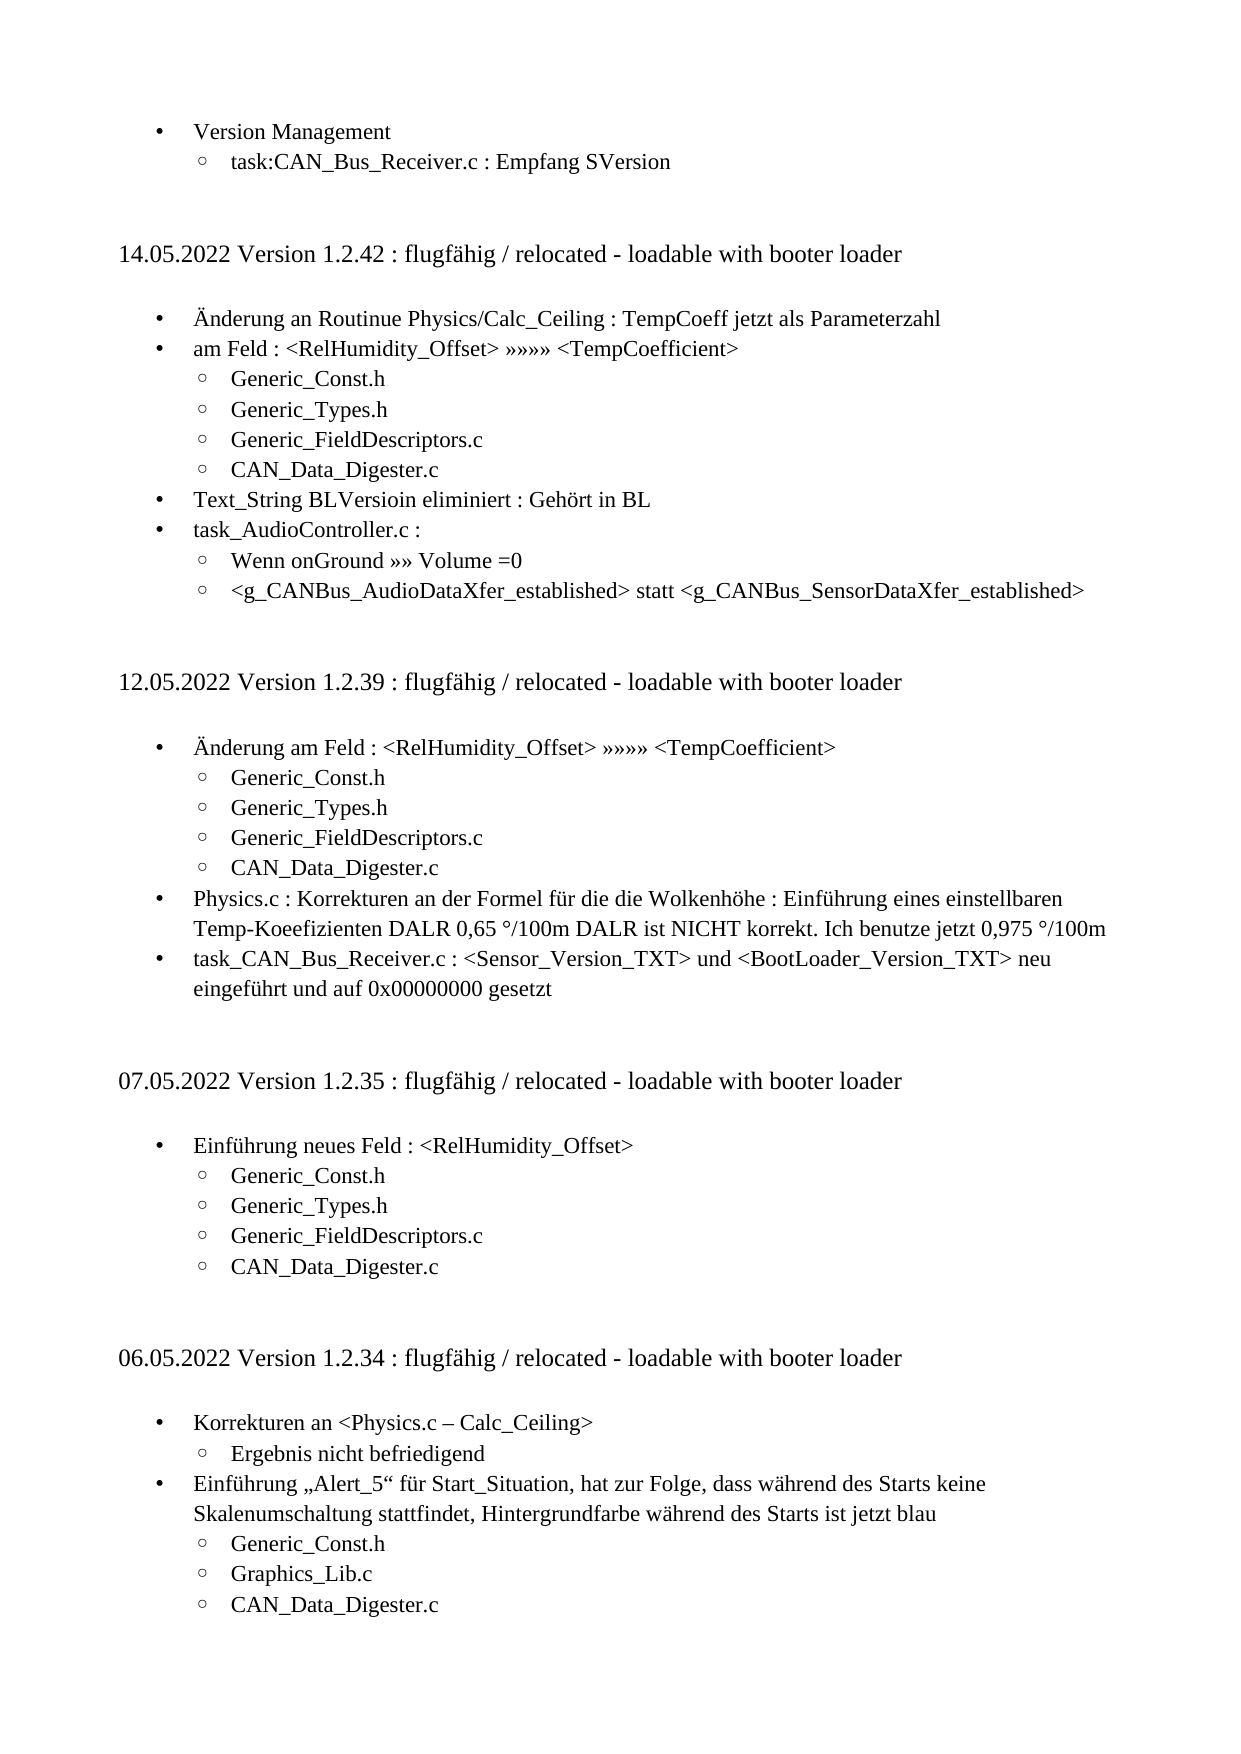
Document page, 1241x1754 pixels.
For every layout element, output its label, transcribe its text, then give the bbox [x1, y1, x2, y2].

list Korrekturen an <Physics.c – Calc_Ceiling> [156, 1409, 1122, 1436]
list Ergebnis nicht befriedigend [193, 1439, 1122, 1466]
list Generic_Types.h [193, 794, 1122, 820]
list Version Management [156, 118, 1122, 144]
list Physics.c : Korrekturen an der Formel für die die Wolkenhöhe : Einführung eines einstellbaren Temp-Koeefizienten DALR 0,65 °/100m DALR ist NICHT korrekt. Ich benutze jetzt 0,975 °/100m [156, 884, 1122, 941]
list CAN_Data_Digester.c [193, 1253, 1122, 1279]
list Generic_Types.h [193, 1192, 1122, 1219]
text 12.05.2022 Version 1.2.39 : flugfähig / relocated - loadable with booter loader [118, 667, 1122, 696]
list Generic_Const.h [193, 1530, 1122, 1557]
list Generic_Const.h [193, 764, 1122, 790]
list Einführung neues Feld : <RelHumidity_Offset> [156, 1132, 1122, 1158]
text 07.05.2022 Version 1.2.35 : flugfähig / relocated - loadable with booter loader [118, 1066, 1122, 1094]
list task_AudioController.c : [156, 516, 1122, 543]
list Generic_Const.h [193, 365, 1122, 392]
list Generic_FieldDescriptors.c [193, 824, 1122, 851]
list Generic_FieldDescriptors.c [193, 426, 1122, 452]
list CAN_Data_Digester.c [193, 456, 1122, 482]
list CAN_Data_Digester.c [193, 1591, 1122, 1617]
list Änderung an Routinue Physics/Calc_Ceiling : TempCoeff jetzt als Parameterzahl [156, 305, 1122, 331]
list <g_CANBus_AudioDataXfer_established> statt <g_CANBus_SensorDataXfer_established> [193, 577, 1122, 603]
list Wenn onGround »» Volume =0 [193, 547, 1122, 573]
list Generic_FieldDescriptors.c [193, 1222, 1122, 1249]
list task:CAN_Bus_Receiver.c : Empfang SVersion [193, 148, 1122, 175]
list CAN_Data_Digester.c [193, 854, 1122, 881]
list Text_String BLVersioin eliminiert : Gehört in BL [156, 486, 1122, 513]
list task_CAN_Bus_Receiver.c : <Sensor_Version_TXT> und <BootLoader_Version_TXT> neu eingeführt und auf 0x00000000 gesetzt [156, 945, 1122, 1002]
list am Feld : <RelHumidity_Offset> »»»» <TempCoefficient> [156, 335, 1122, 362]
text 06.05.2022 Version 1.2.34 : flugfähig / relocated - loadable with booter loader [118, 1343, 1122, 1372]
list Generic_Const.h [193, 1162, 1122, 1188]
list Änderung am Feld : <RelHumidity_Offset> »»»» <TempCoefficient> [156, 733, 1122, 760]
list Graphics_Lib.c [193, 1560, 1122, 1587]
list Generic_Types.h [193, 396, 1122, 422]
text 14.05.2022 Version 1.2.42 : flugfähig / relocated - loadable with booter loader [118, 239, 1122, 268]
list Einführung „Alert_5“ für Start_Situation, hat zur Folge, dass während des Starts keine Skalenumschaltung stattfindet, Hintergrundfarbe während des Starts ist jetzt blau [156, 1470, 1122, 1526]
